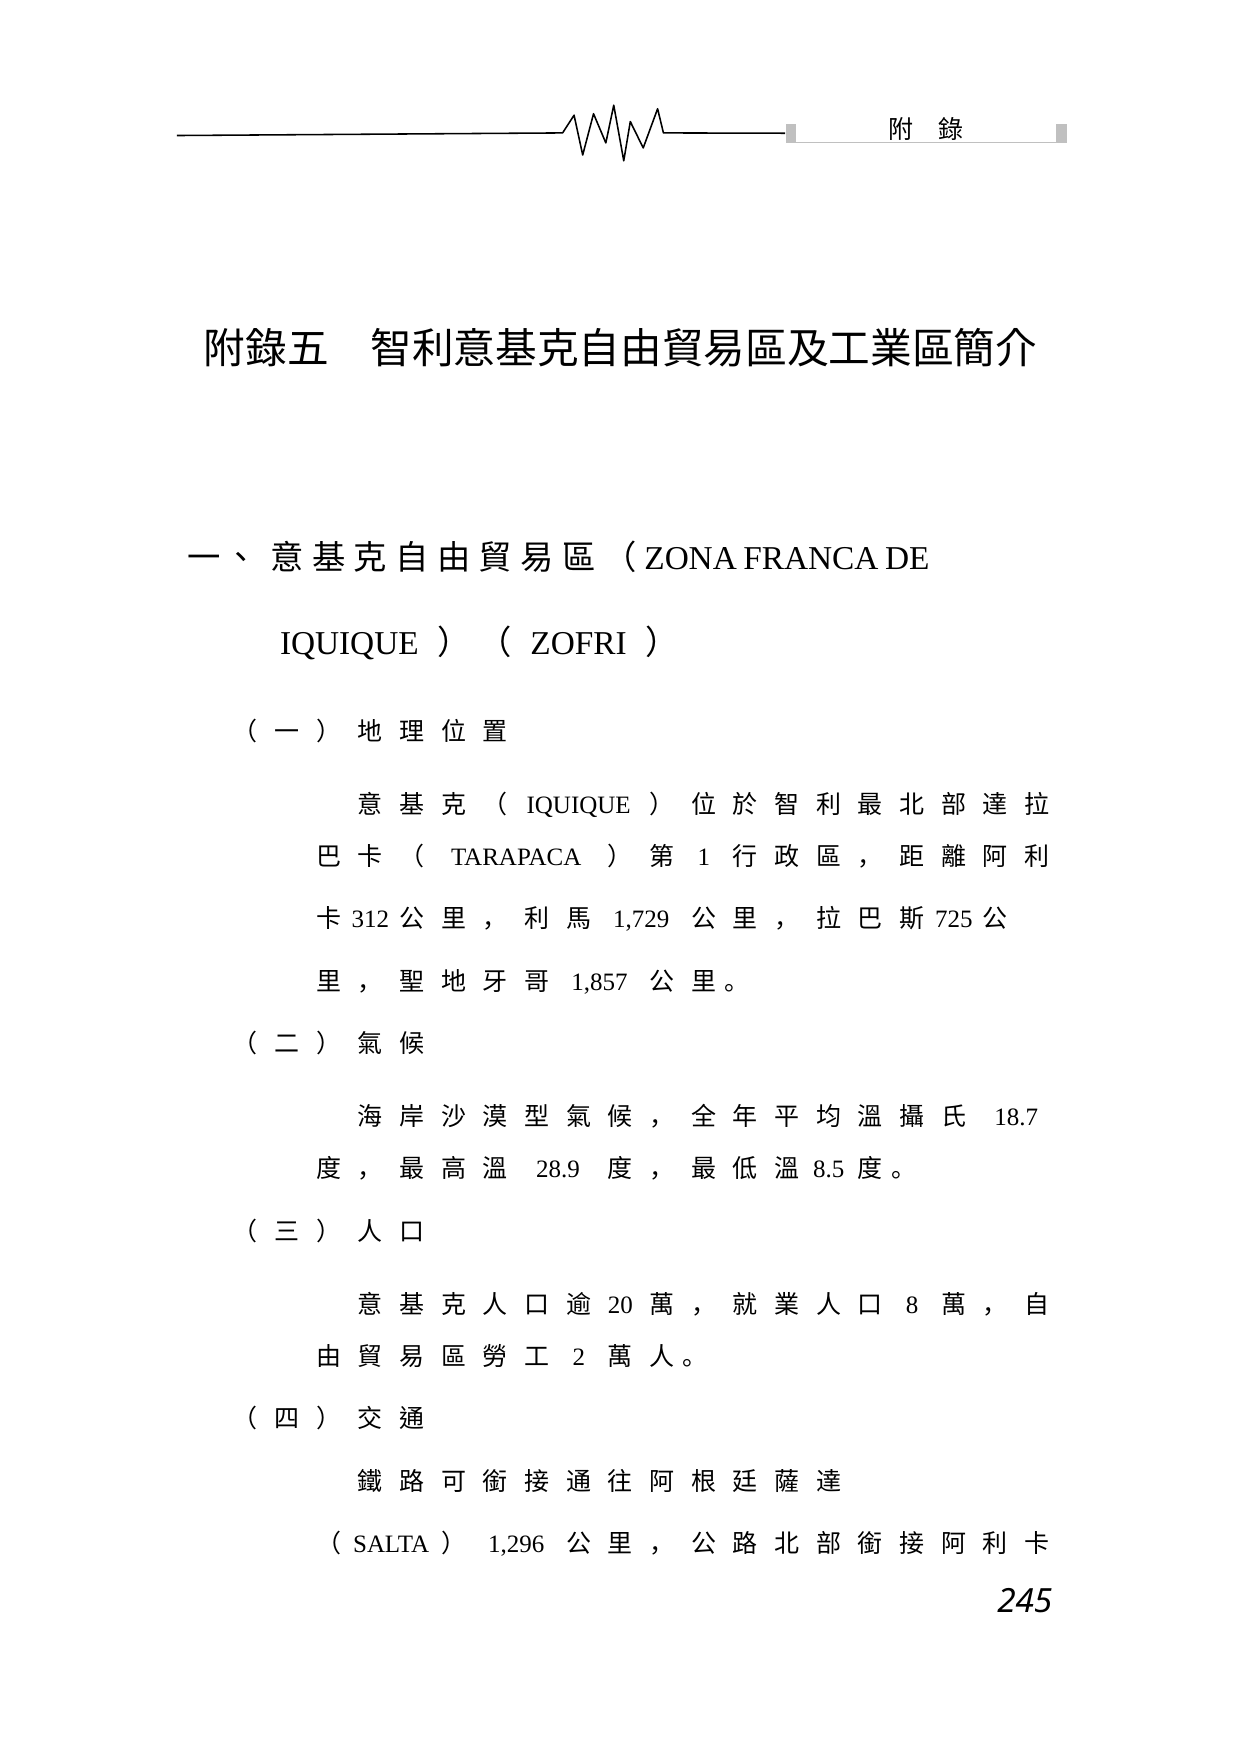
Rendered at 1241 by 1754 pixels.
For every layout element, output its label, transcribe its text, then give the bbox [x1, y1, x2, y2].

text 海岸沙漠型氣候，全年平均溫攝氏18.7度，最高溫28.9度，最低溫8.5度。 [281, 1063, 1058, 1188]
text （二）氣候 [207, 1000, 1058, 1063]
text 意基克人口逾20萬，就業人口8萬，自由貿易區勞工2萬人。 [281, 1250, 1058, 1375]
text （四）交通 [207, 1375, 1058, 1438]
text 意基克（IQUIQUE）位於智利最北部達拉巴卡（TARAPACA）第1行政區，距離阿利卡312公里，利馬1,729公里，拉巴斯725公里，聖地牙哥1,857公里。 [281, 750, 1058, 1000]
text 鐵路可銜接通往阿根廷薩達（SALTA）1,296公里，公路北部銜接阿利卡 [281, 1438, 1058, 1563]
text 附錄五 智利意基克自由貿易區及工業區簡介 [183, 304, 1058, 366]
text （三）人口 [207, 1188, 1058, 1250]
text （一）地理位置 [207, 688, 1058, 750]
text 一、意基克自由貿易區（ZONA FRANCA DE IQUIQUE）（ZOFRI） [183, 473, 1058, 661]
